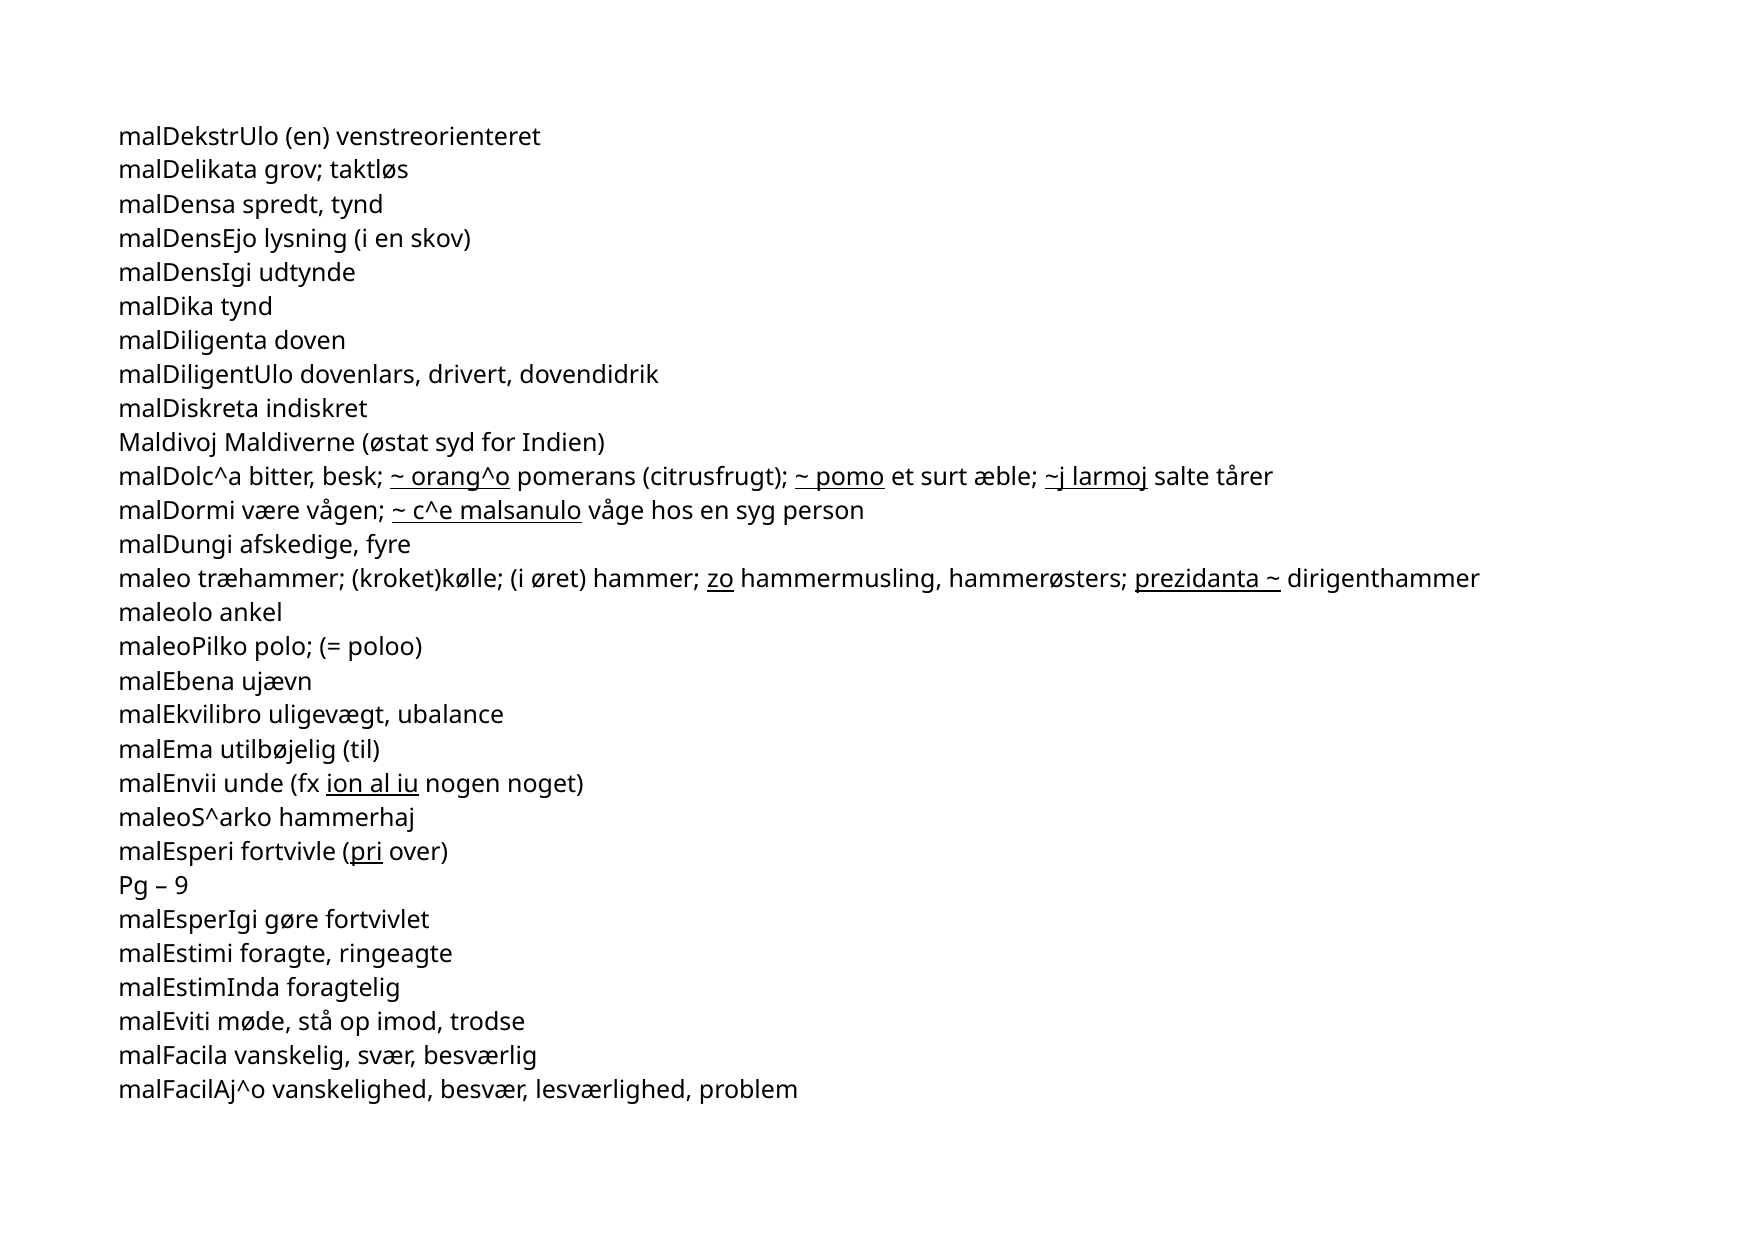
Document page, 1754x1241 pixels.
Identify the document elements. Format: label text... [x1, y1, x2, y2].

text malFacila vanskelig, svær, besværlig [118, 1038, 1636, 1072]
text malEviti møde, stå op imod, trodse [118, 1004, 1636, 1038]
text malEnvii unde (fx ion al iu nogen noget) [118, 765, 1636, 799]
text maleolo ankel [118, 595, 1636, 629]
text malEma utilbøjelig (til) [118, 731, 1636, 765]
text maleoPilko polo; (= poloo) [118, 629, 1636, 663]
text malDensEjo lysning (i en skov) [118, 220, 1636, 254]
text malDungi afskedige, fyre [118, 527, 1636, 561]
text malFacilAj^o vanskelighed, besvær, lesværlighed, problem [118, 1072, 1636, 1106]
text malDiligentUlo dovenlars, drivert, dovendidrik [118, 357, 1636, 391]
text malDiskreta indiskret [118, 391, 1636, 425]
text malDensa spredt, tynd [118, 186, 1636, 220]
text Pg – 9 [118, 867, 1636, 902]
text malDekstrUlo (en) venstreorienteret [118, 118, 1636, 152]
text malDensIgi udtynde [118, 254, 1636, 288]
text maleoS^arko hammerhaj [118, 799, 1636, 833]
text malDika tynd [118, 288, 1636, 322]
text malDelikata grov; taktløs [118, 152, 1636, 186]
text malEsperIgi gøre fortvivlet [118, 902, 1636, 936]
text malDiligenta doven [118, 322, 1636, 357]
text malEbena ujævn [118, 663, 1636, 697]
text malDormi være vågen; ~ c^e malsanulo våge hos en syg person [118, 493, 1636, 527]
text malDolc^a bitter, besk; ~ orang^o pomerans (citrusfrugt); ~ pomo et surt æble; ~j larmoj salte tårer [118, 459, 1636, 493]
text malEstimi foragte, ringeagte [118, 936, 1636, 970]
text malEsperi fortvivle (pri over) [118, 833, 1636, 867]
text malEstimInda foragtelig [118, 970, 1636, 1004]
text Maldivoj Maldiverne (østat syd for Indien) [118, 425, 1636, 459]
text malEkvilibro uligevægt, ubalance [118, 697, 1636, 731]
text maleo træhammer; (kroket)kølle; (i øret) hammer; zo hammermusling, hammerøsters; prezidanta ~ dirigenthammer [118, 561, 1636, 595]
